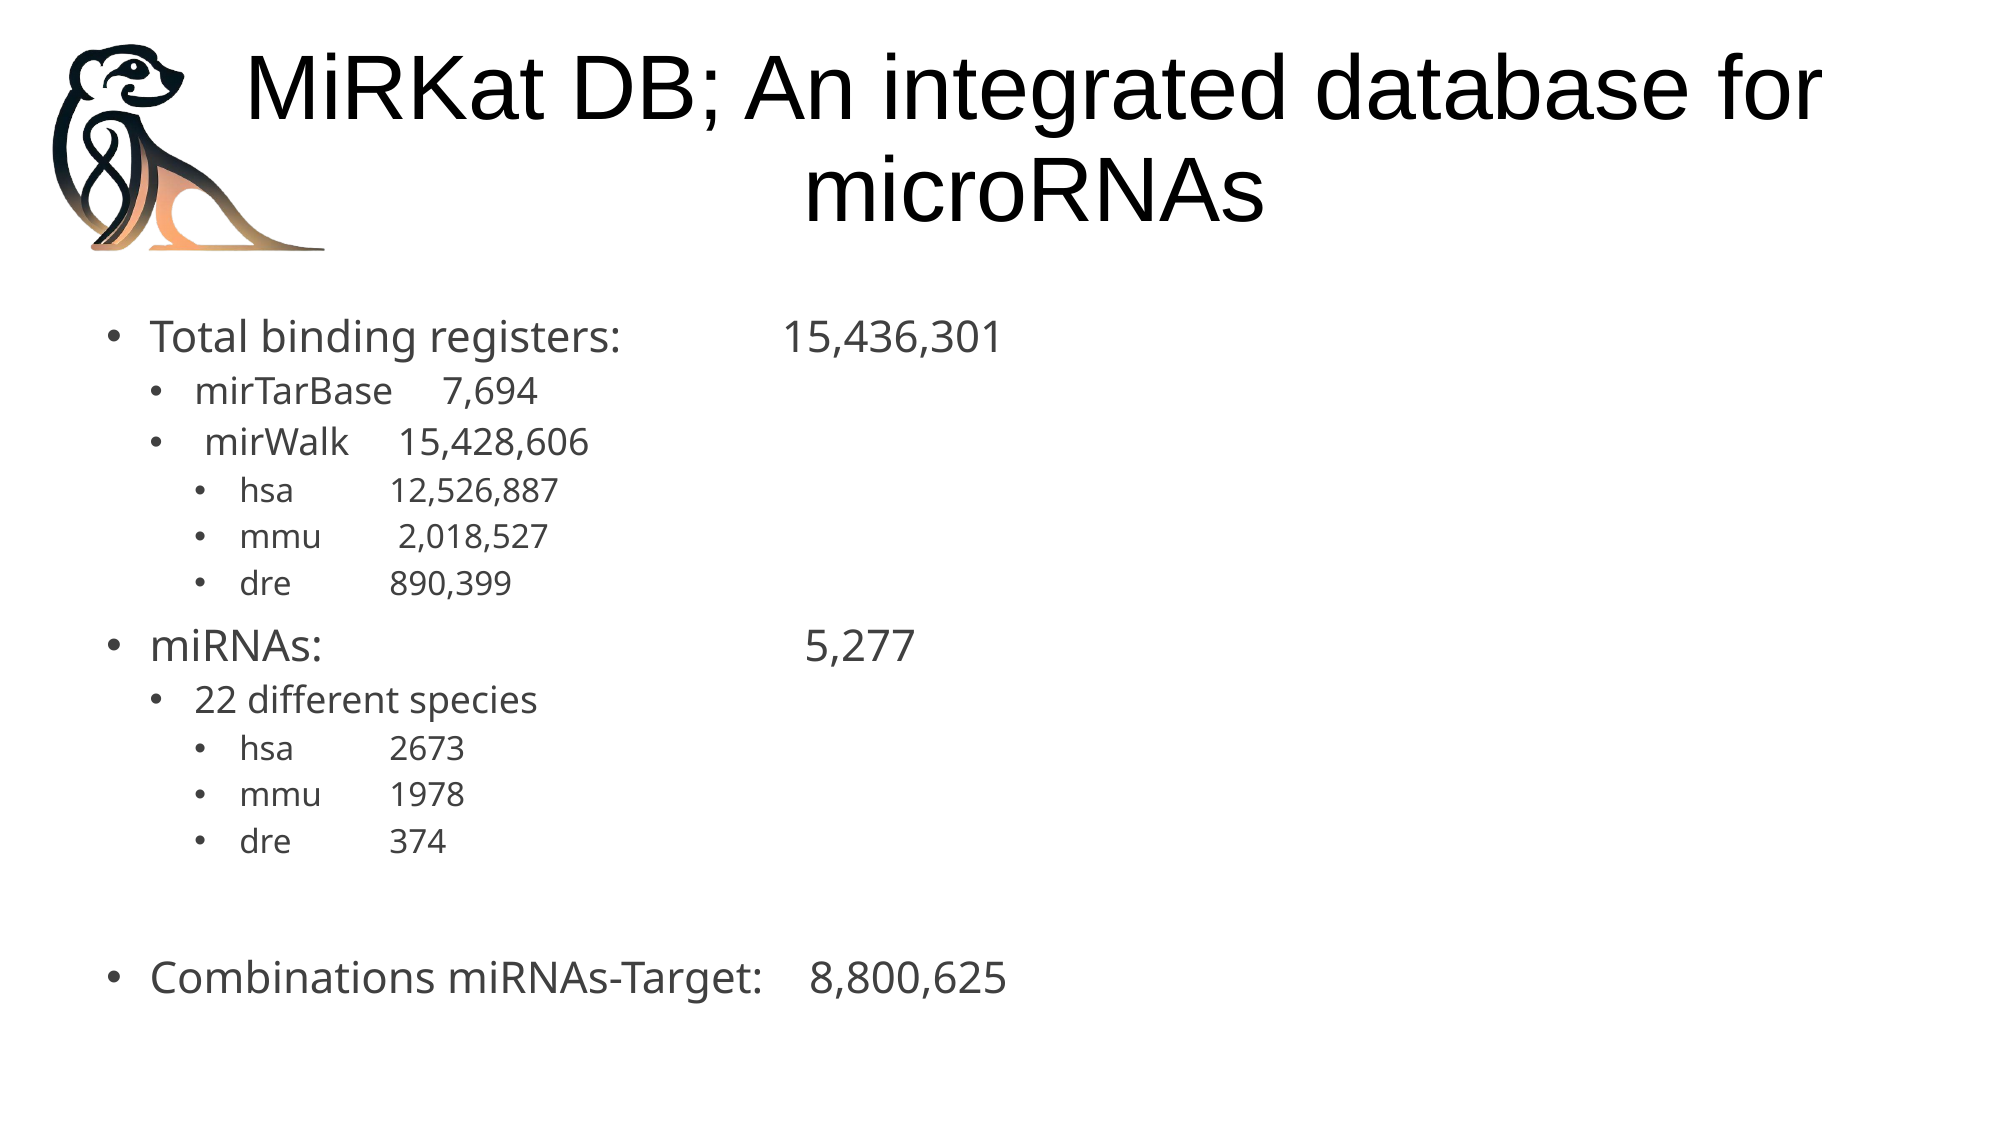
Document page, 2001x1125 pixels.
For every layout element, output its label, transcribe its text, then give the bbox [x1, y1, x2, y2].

picture [29, 36, 331, 273]
list Total binding registers: 15,436,301 mirTarBase 7,694 mirWalk 15,428,606 hsa 12,526,887 mmu 2,018,527 dre 890,399 miRNAs: 5,277 22 different species hsa 2673 mmu 1978 dre 374 Combinations miRNAs-Target: 8,800,625 [106, 314, 1152, 1048]
title MiRKat DB; An integrated database for microRNAs [331, 36, 1900, 242]
